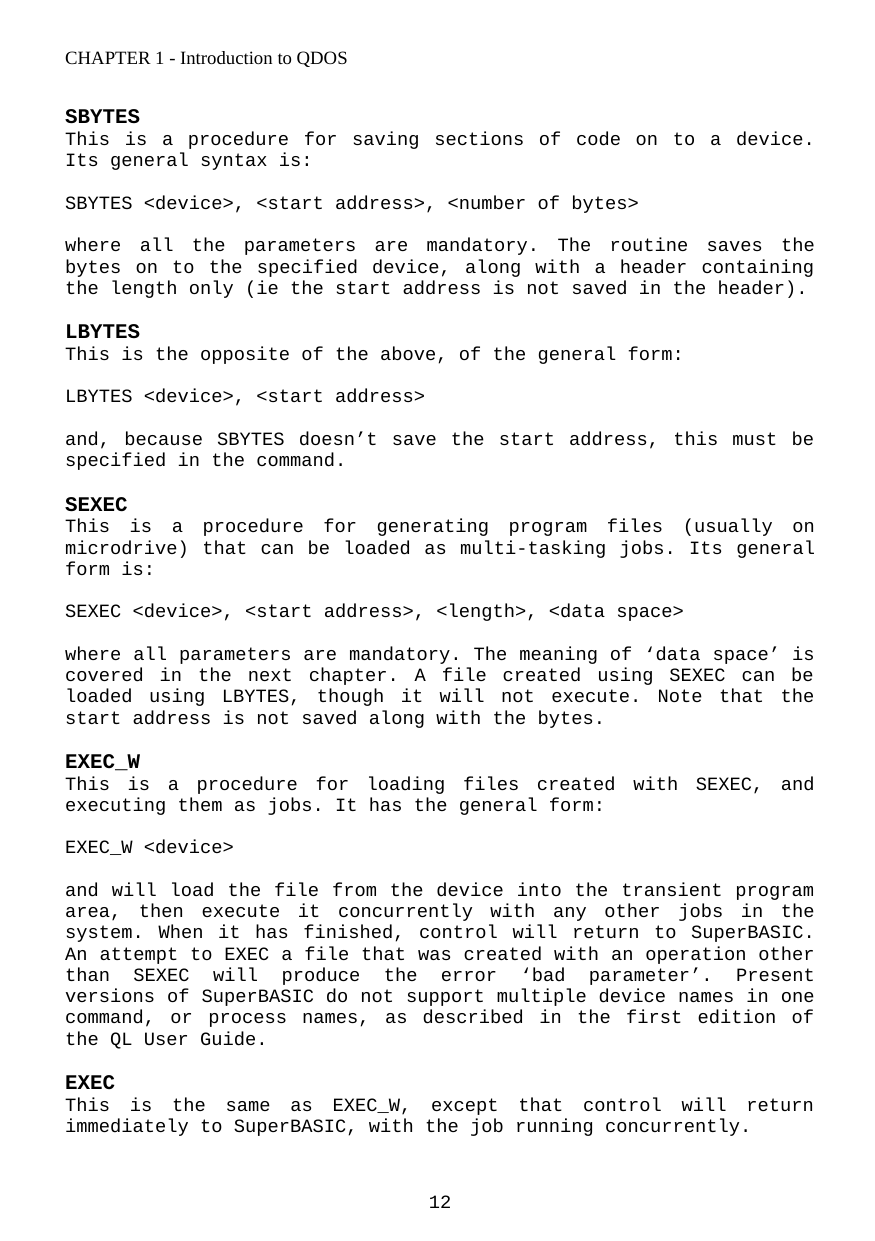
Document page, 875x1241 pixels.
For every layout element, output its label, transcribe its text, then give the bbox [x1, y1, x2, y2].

subtitle EXEC [65, 1072, 815, 1096]
text where all parameters are mandatory. The meaning of ‘data space’ is covered in the next chapter. A file created using SEXEC can be loaded using LBYTES, though it will not execute. Note that the start address is not saved along with the bytes. [65, 645, 815, 730]
subtitle SEXEC [65, 493, 815, 517]
subtitle SBYTES [65, 106, 815, 130]
text This is a procedure for saving sections of code on to a device. Its general syntax is: [65, 130, 815, 172]
text This is the same as EXEC_W, except that control will return immediately to SuperBASIC, with the job running concurrently. [65, 1096, 815, 1138]
text This is a procedure for loading files created with SEXEC, and executing them as jobs. It has the general form: [65, 774, 815, 817]
text and will load the file from the device into the transient program area, then execute it concurrently with any other jobs in the system. When it has finished, control will return to SuperBASIC. An attempt to EXEC a file that was created with an operation other than SEXEC will produce the error ‘bad parameter’. Present versions of SuperBASIC do not support multiple device names in one command, or process names, as described in the first edition of the QL User Guide. [65, 881, 815, 1051]
text LBYTES <device>, <start address> [65, 387, 815, 408]
text SEXEC <device>, <start address>, <length>, <data space> [65, 602, 815, 623]
text This is a procedure for generating program files (usually on microdrive) that can be loaded as multi-tasking jobs. Its general form is: [65, 517, 815, 581]
text EXEC_W <device> [65, 838, 815, 859]
subtitle EXEC_W [65, 751, 815, 774]
text This is the opposite of the above, of the general form: [65, 345, 815, 366]
text where all the parameters are mandatory. The routine saves the bytes on to the specified device, along with a header containing the length only (ie the start address is not saved in the header). [65, 236, 815, 300]
text SBYTES <device>, <start address>, <number of bytes> [65, 194, 815, 215]
text and, because SBYTES doesn’t save the start address, this must be specified in the command. [65, 430, 815, 472]
subtitle LBYTES [65, 321, 815, 345]
